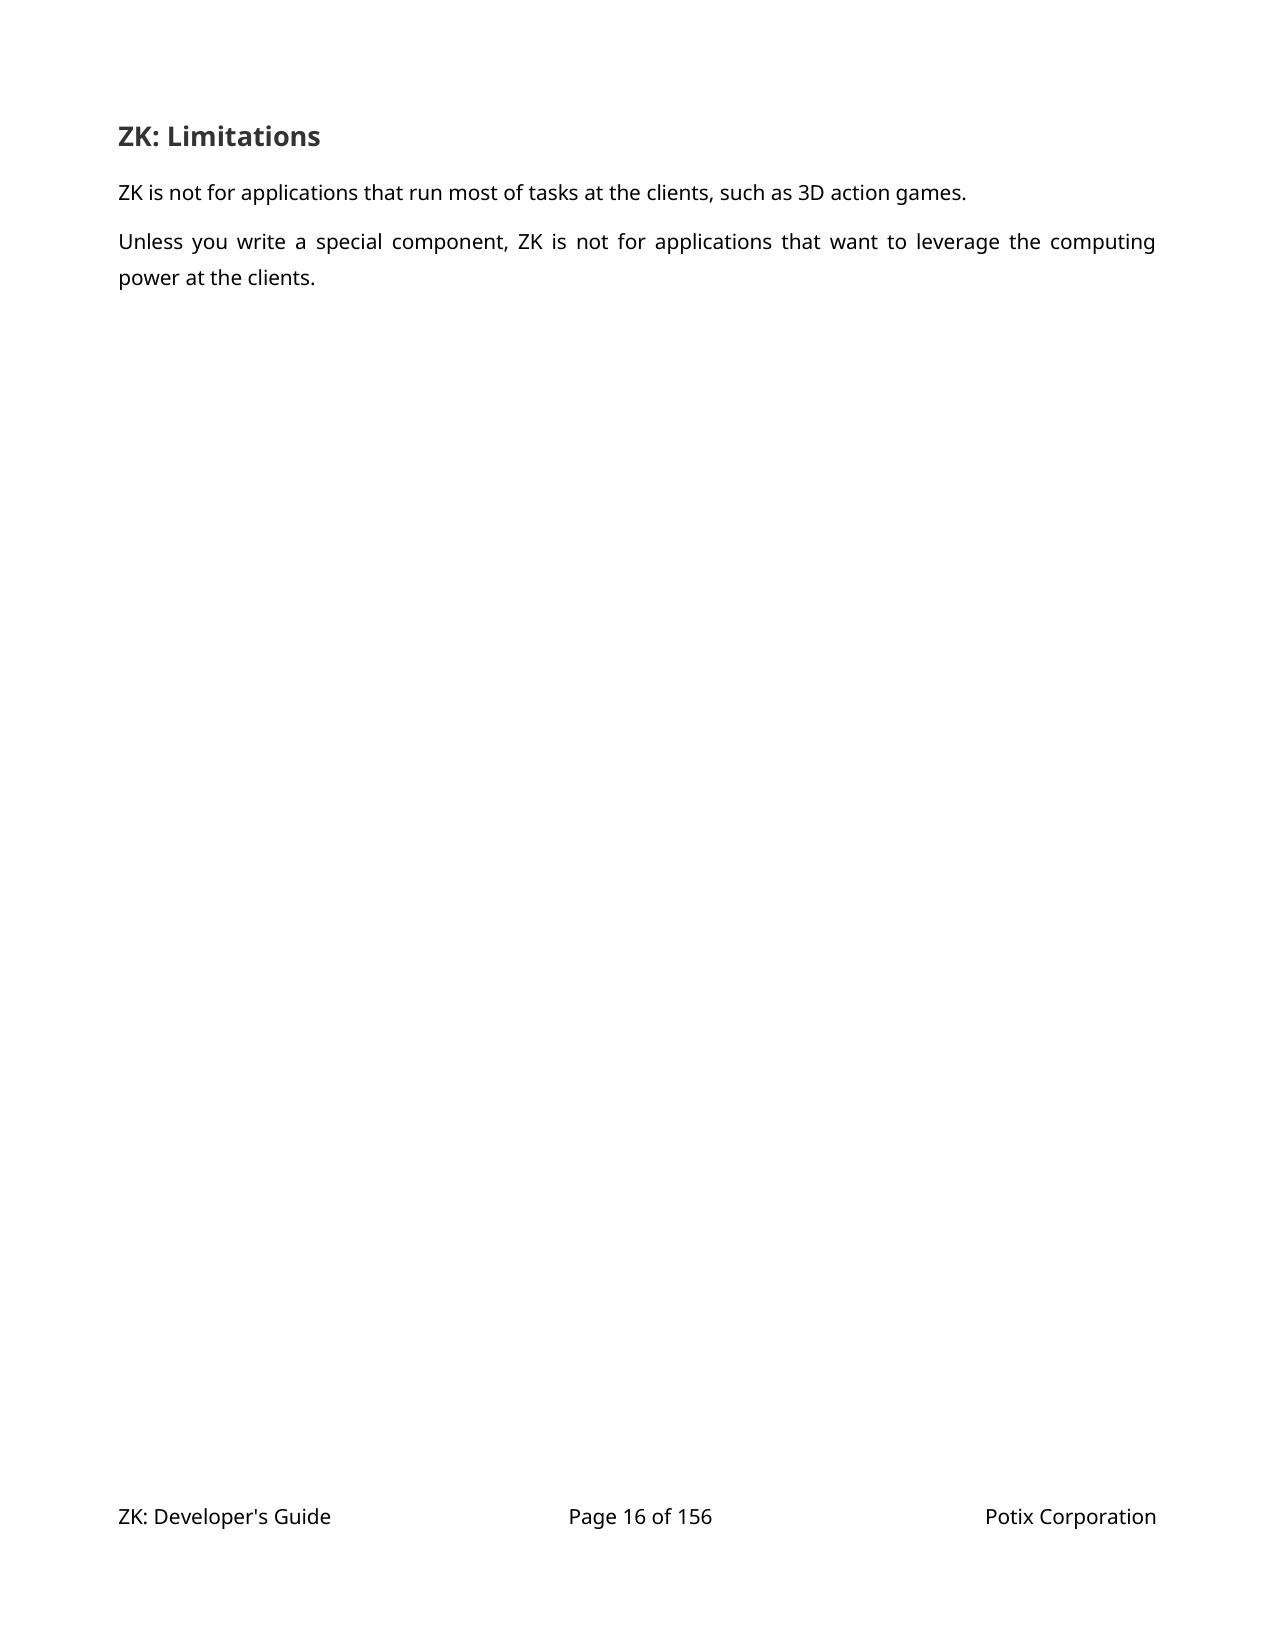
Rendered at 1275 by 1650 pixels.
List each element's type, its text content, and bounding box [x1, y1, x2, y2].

text ZK is not for applications that run most of tasks at the clients, such as 3D action games. [118, 178, 1157, 207]
subtitle ZK: Limitations [118, 118, 1157, 155]
text Unless you write a special component, ZK is not for applications that want to leverage the computing power at the clients. [118, 227, 1157, 291]
